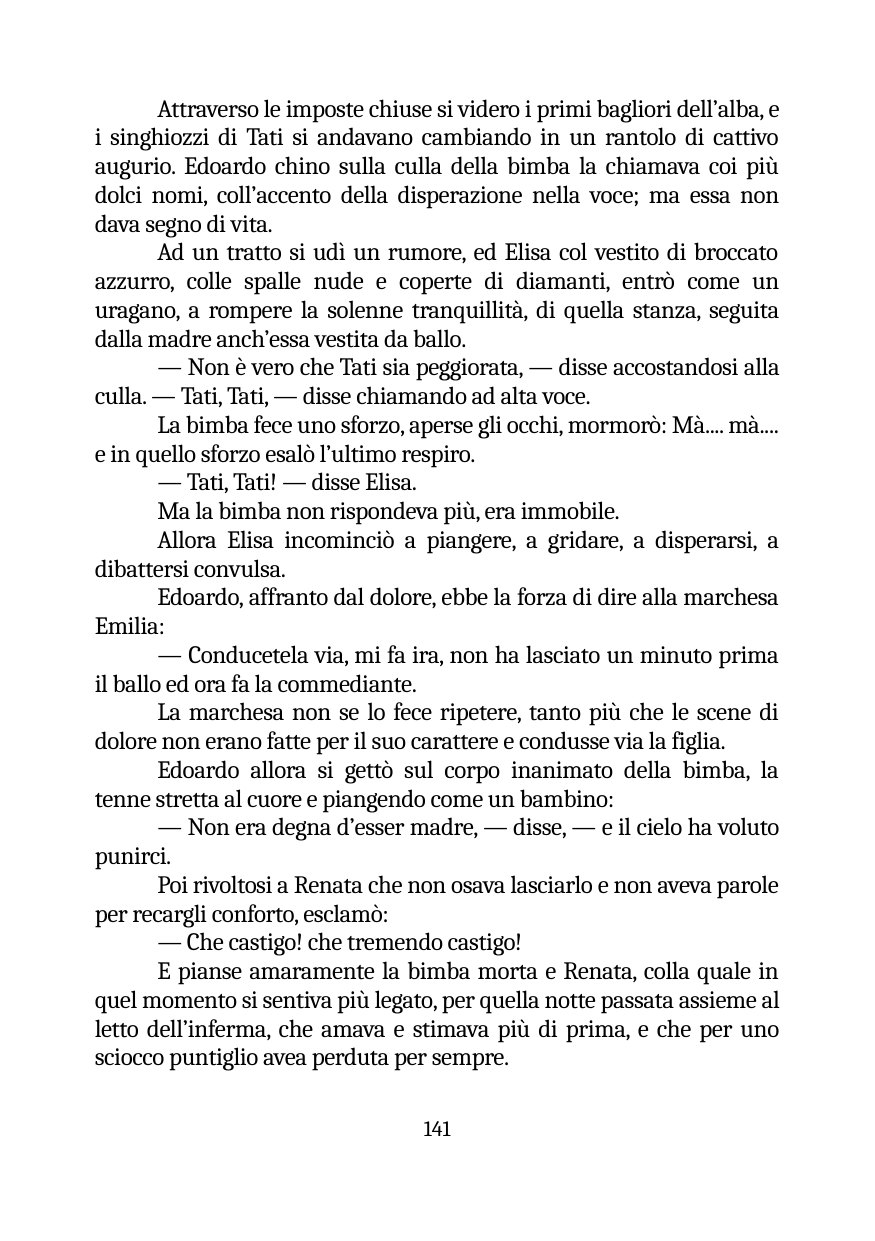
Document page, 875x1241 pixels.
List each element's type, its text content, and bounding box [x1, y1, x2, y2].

text Poi rivoltosi a Renata che non osava lasciarlo e non aveva parole per recargli conforto, esclamò: [94, 871, 779, 928]
text Allora Elisa incominciò a piangere, a gridare, a disperarsi, a dibattersi convulsa. [94, 526, 779, 583]
text Attraverso le imposte chiuse si videro i primi bagliori dell’alba, e i singhiozzi di Tati si andavano cambiando in un rantolo di cattivo augurio. Edoardo chino sulla culla della bimba la chiamava coi più dolci nomi, coll’accento della disperazione nella voce; ma essa non dava segno di vita. [94, 94, 779, 238]
text — Non è vero che Tati sia peggiorata, — disse accostandosi alla culla. — Tati, Tati, — disse chiamando ad alta voce. [94, 353, 779, 411]
text — Tati, Tati! — disse Elisa. [94, 468, 779, 497]
text Edoardo, affranto dal dolore, ebbe la forza di dire alla marchesa Emilia: [94, 583, 779, 641]
text — Conducetela via, mi fa ira, non ha lasciato un minuto prima il ballo ed ora fa la commediante. [94, 641, 779, 698]
text La bimba fece uno sforzo, aperse gli occhi, mormorò: Mà.... mà.... e in quello sforzo esalò l’ultimo respiro. [94, 411, 779, 468]
text — Non era degna d’esser madre, — disse, — e il cielo ha voluto punirci. [94, 813, 779, 871]
text La marchesa non se lo fece ripetere, tanto più che le scene di dolore non erano fatte per il suo carattere e condusse via la figlia. [94, 698, 779, 756]
text Edoardo allora si gettò sul corpo inanimato della bimba, la tenne stretta al cuore e piangendo come un bambino: [94, 756, 779, 813]
text Ad un tratto si udì un rumore, ed Elisa col vestito di broccato azzurro, colle spalle nude e coperte di diamanti, entrò come un uragano, a rompere la solenne tranquillità, di quella stanza, seguita dalla madre anch’essa vestita da ballo. [94, 238, 779, 353]
text Ma la bimba non rispondeva più, era immobile. [94, 497, 779, 526]
text — Che castigo! che tremendo castigo! [94, 928, 779, 957]
text E pianse amaramente la bimba morta e Renata, colla quale in quel momento si sentiva più legato, per quella notte passata assieme al letto dell’inferma, che amava e stimava più di prima, e che per uno sciocco puntiglio avea perduta per sempre. [94, 957, 779, 1072]
